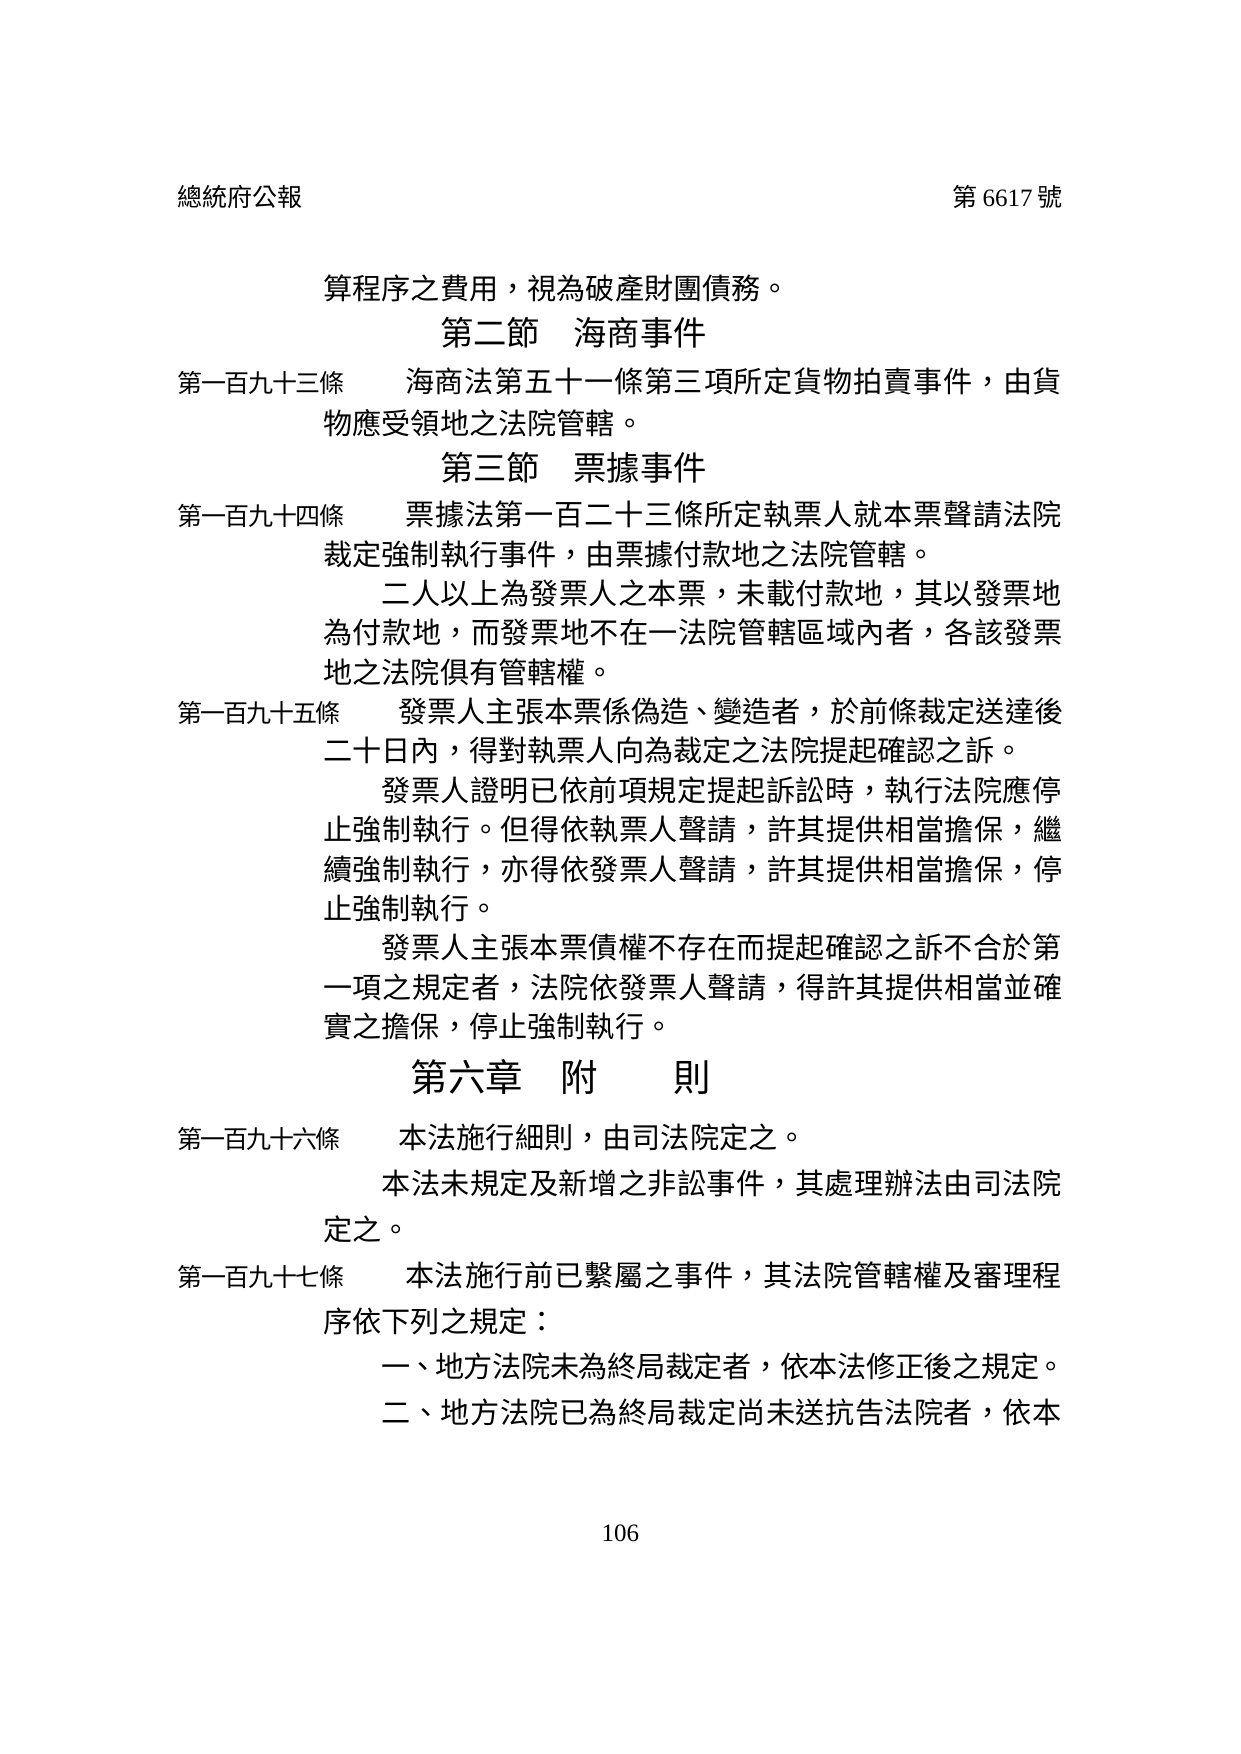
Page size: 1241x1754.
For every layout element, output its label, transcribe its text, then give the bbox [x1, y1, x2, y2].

text 第一百九十七條 本法施行前已繫屬之事件，其法院管轄權及審理程序依下列之規定： [177, 1249, 1063, 1341]
text 二、地方法院已為終局裁定尚未送抗告法院者，依本 [381, 1387, 1063, 1433]
text 發票人主張本票債權不存在而提起確認之訴不合於第一項之規定者，法院依發票人聲請，得許其提供相當並確實之擔保，停止強制執行。 [323, 927, 1063, 1045]
text 一、地方法院未為終局裁定者，依本法修正後之規定。 [381, 1341, 1063, 1387]
text 算程序之費用，視為破產財團債務。 [177, 266, 1063, 307]
text 第一百九十三條 海商法第五十一條第三項所定貨物拍賣事件，由貨物應受領地之法院管轄。 [177, 359, 1063, 442]
text 第二節 海商事件 [440, 312, 1063, 354]
text 第一百九十六條 本法施行細則，由司法院定之。 [177, 1112, 1063, 1158]
text 第三節 票據事件 [440, 447, 1063, 489]
text 第六章 附 則 [411, 1058, 1063, 1099]
text 發票人證明已依前項規定提起訴訟時，執行法院應停止強制執行。但得依執票人聲請，許其提供相當擔保，繼續強制執行，亦得依發票人聲請，許其提供相當擔保，停止強制執行。 [323, 770, 1063, 927]
text 第一百九十五條 發票人主張本票係偽造、變造者，於前條裁定送達後二十日內，得對執票人向為裁定之法院提起確認之訴。 [177, 691, 1063, 770]
text 本法未規定及新增之非訟事件，其處理辦法由司法院定之。 [323, 1158, 1063, 1249]
text 第一百九十四條 票據法第一百二十三條所定執票人就本票聲請法院裁定強制執行事件，由票據付款地之法院管轄。 [177, 494, 1063, 573]
text 二人以上為發票人之本票，未載付款地，其以發票地為付款地，而發票地不在一法院管轄區域內者，各該發票地之法院俱有管轄權。 [323, 573, 1063, 691]
